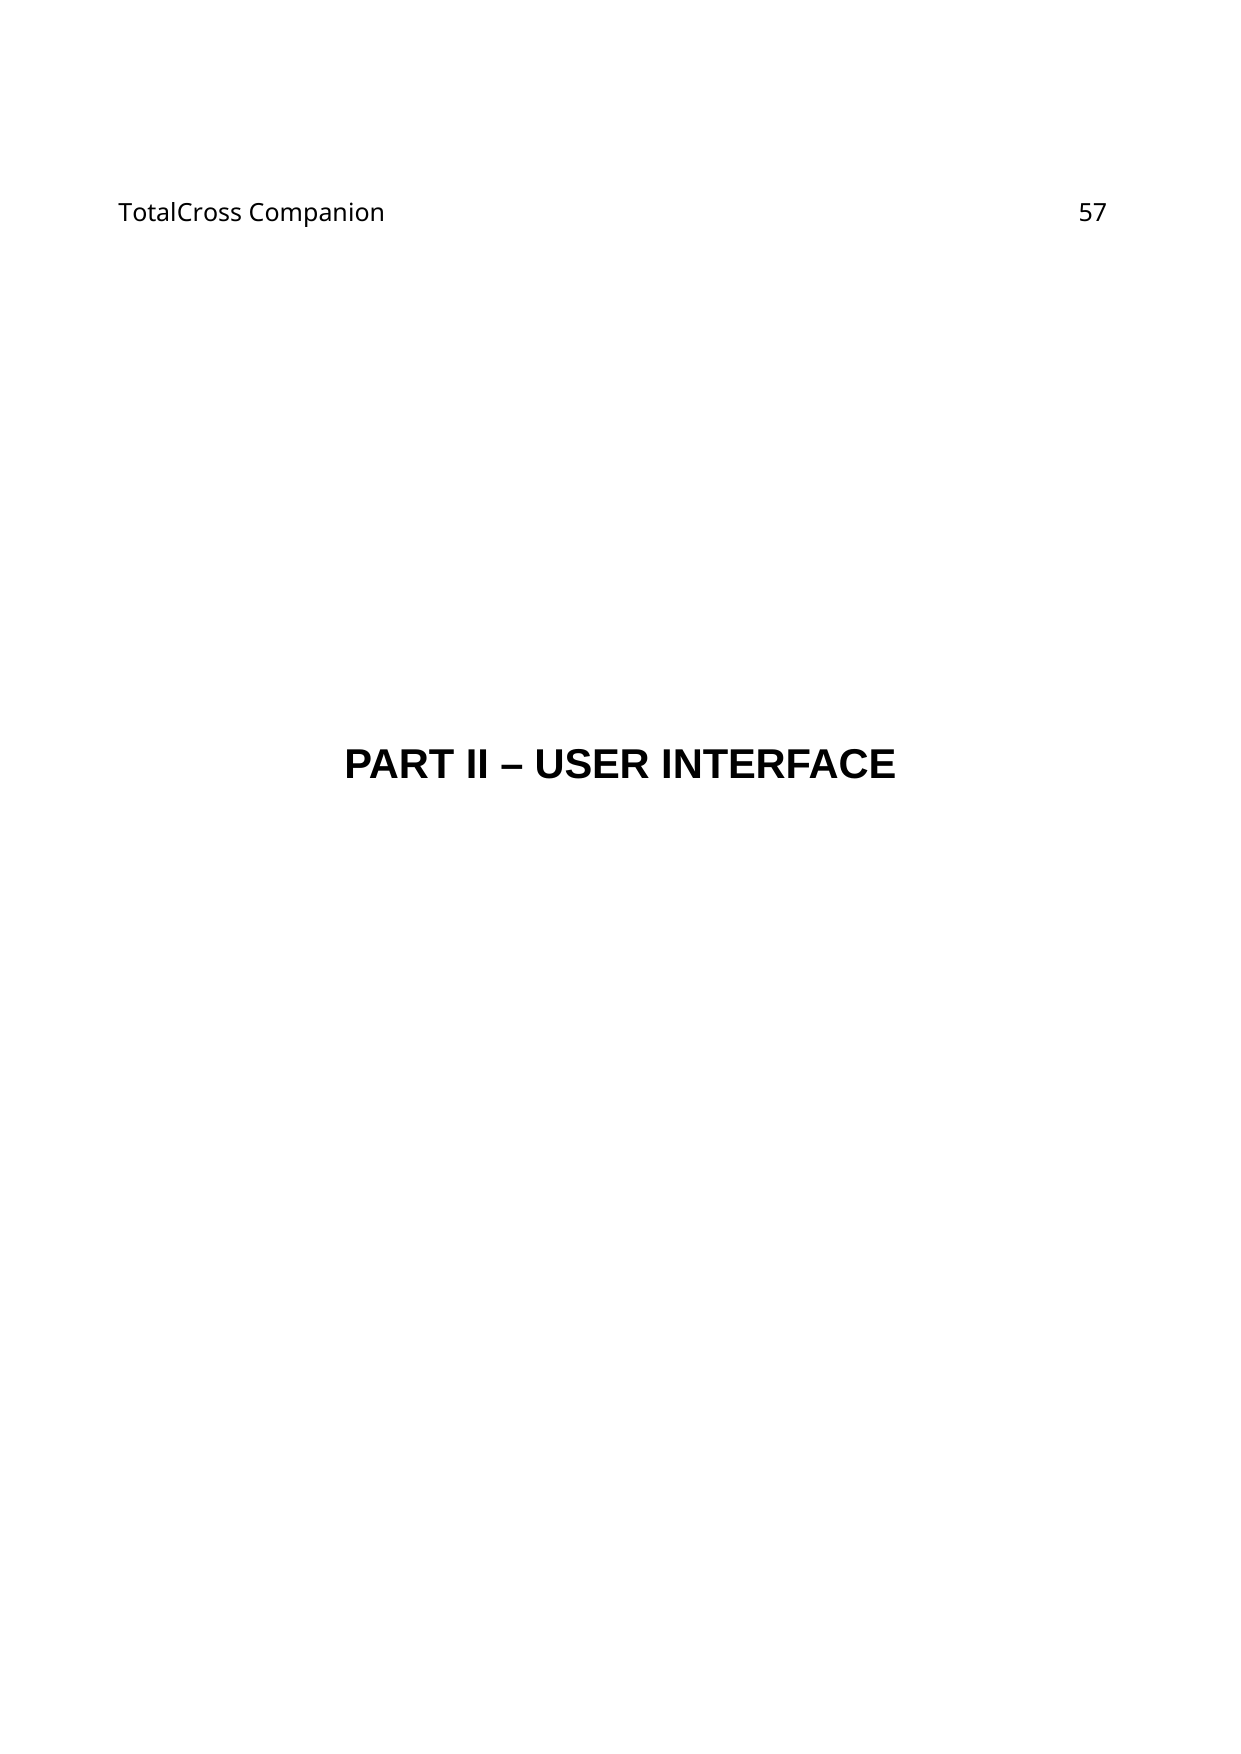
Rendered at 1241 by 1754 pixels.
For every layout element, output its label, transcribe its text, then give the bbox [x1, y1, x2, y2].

subtitle Part II – USER INTERFACE [118, 741, 1122, 788]
